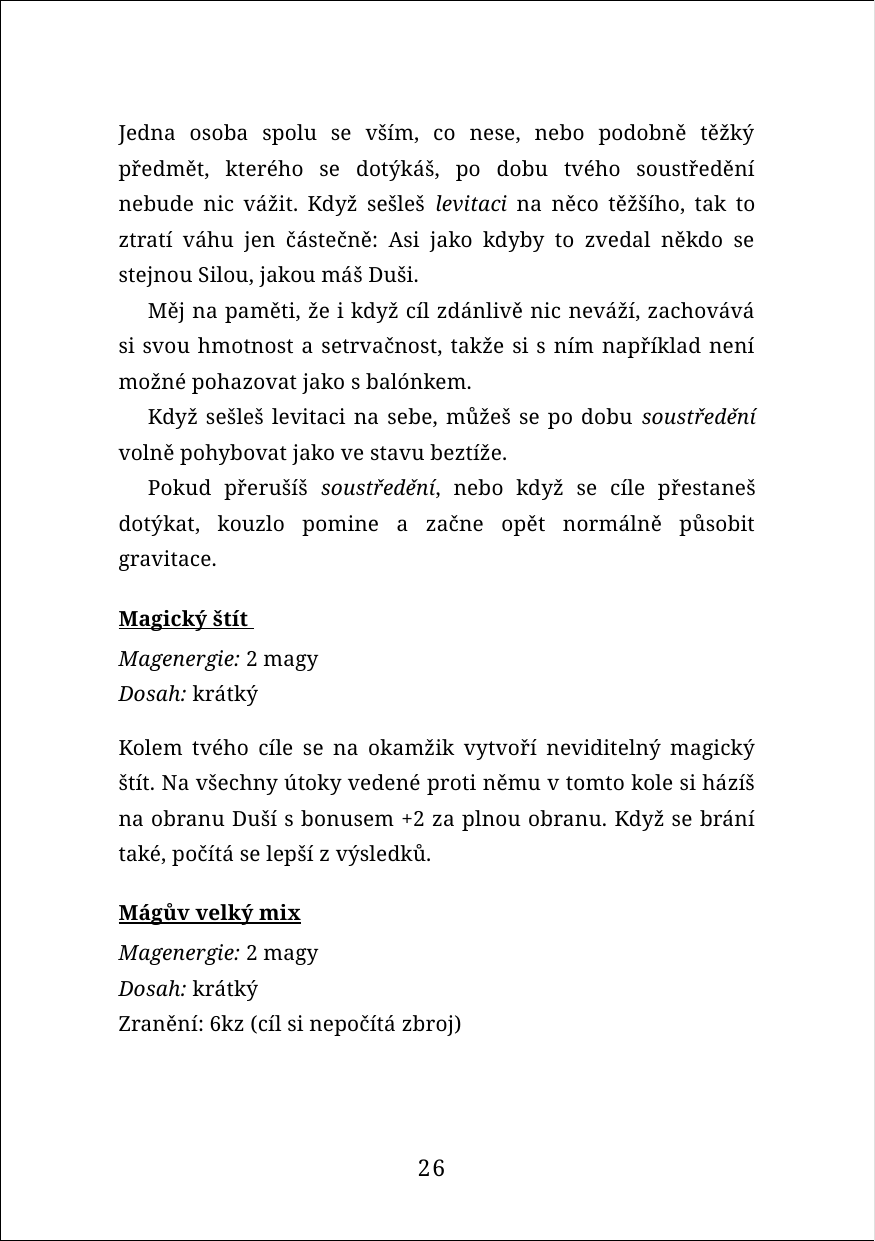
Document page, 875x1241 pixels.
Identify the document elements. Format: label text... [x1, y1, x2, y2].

text Magenergie: 2 magy Dosah: krátký [118, 644, 756, 708]
text Kolem tvého cíle se na okamžik vytvoří neviditelný magický štít. Na všechny útoky vedené proti němu v tomto kole si házíš na obranu Duší s bonusem +2 za plnou obranu. Když se brání také, počítá se lepší z výsledků. [118, 733, 756, 868]
subtitle Magický štít [118, 604, 756, 632]
text Jedna osoba spolu se vším, co nese, nebo podobně těžký předmět, kterého se dotýkáš, po dobu tvého soustředění nebude nic vážit. Když sešleš levitaci na něco těžšího, tak to ztratí váhu jen částečně: Asi jako kdyby to zvedal někdo se stejnou Silou, jakou máš Duši. Měj na paměti, že i když cíl zdánlivě nic neváží, zachovává si svou hmotnost a setrvačnost, takže si s ním například není možné pohazovat jako s balónkem. Když sešleš levitaci na sebe, můžeš se po dobu soustředění volně pohybovat jako ve stavu beztíže. Pokud přerušíš soustředění, nebo když se cíle přestaneš dotýkat, kouzlo pomine a začne opět normálně působit gravitace. [118, 118, 756, 573]
text Magenergie: 2 magy Dosah: krátký Zranění: 6kz (cíl si nepočítá zbroj) [118, 938, 756, 1038]
subtitle Mágův velký mix [118, 898, 756, 927]
